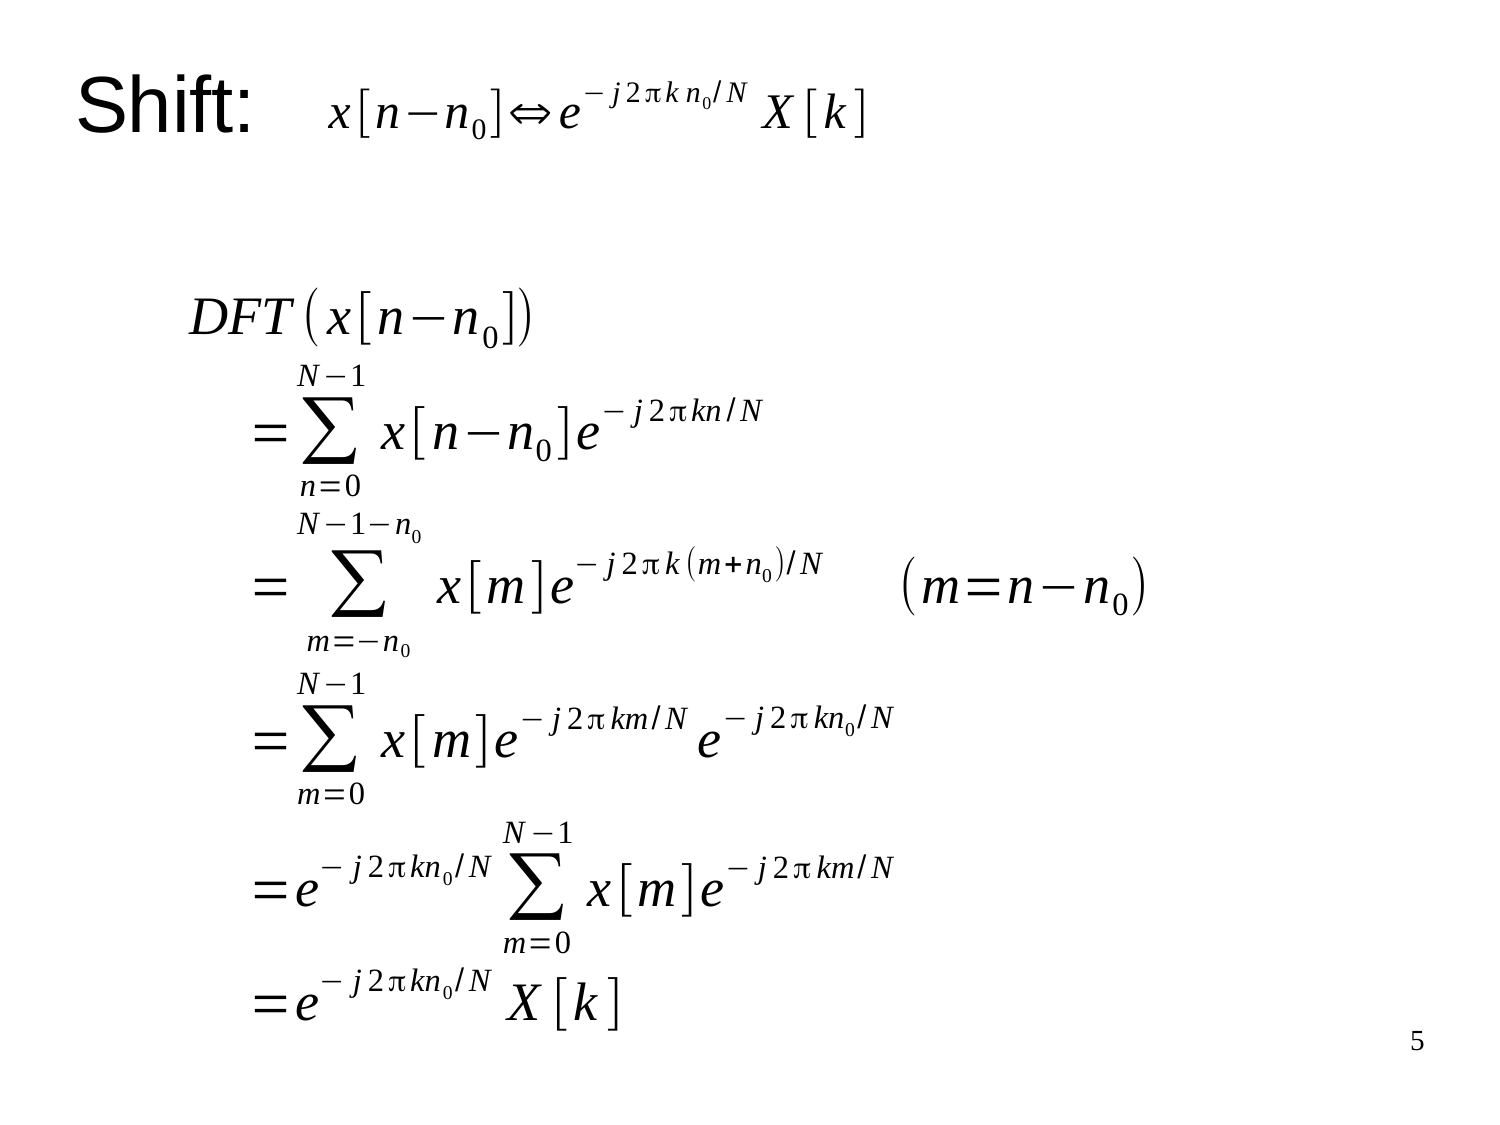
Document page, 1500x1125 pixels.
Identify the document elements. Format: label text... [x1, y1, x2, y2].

chart [178, 285, 1156, 1097]
title Shift: [75, 44, 1425, 165]
chart [319, 75, 874, 146]
